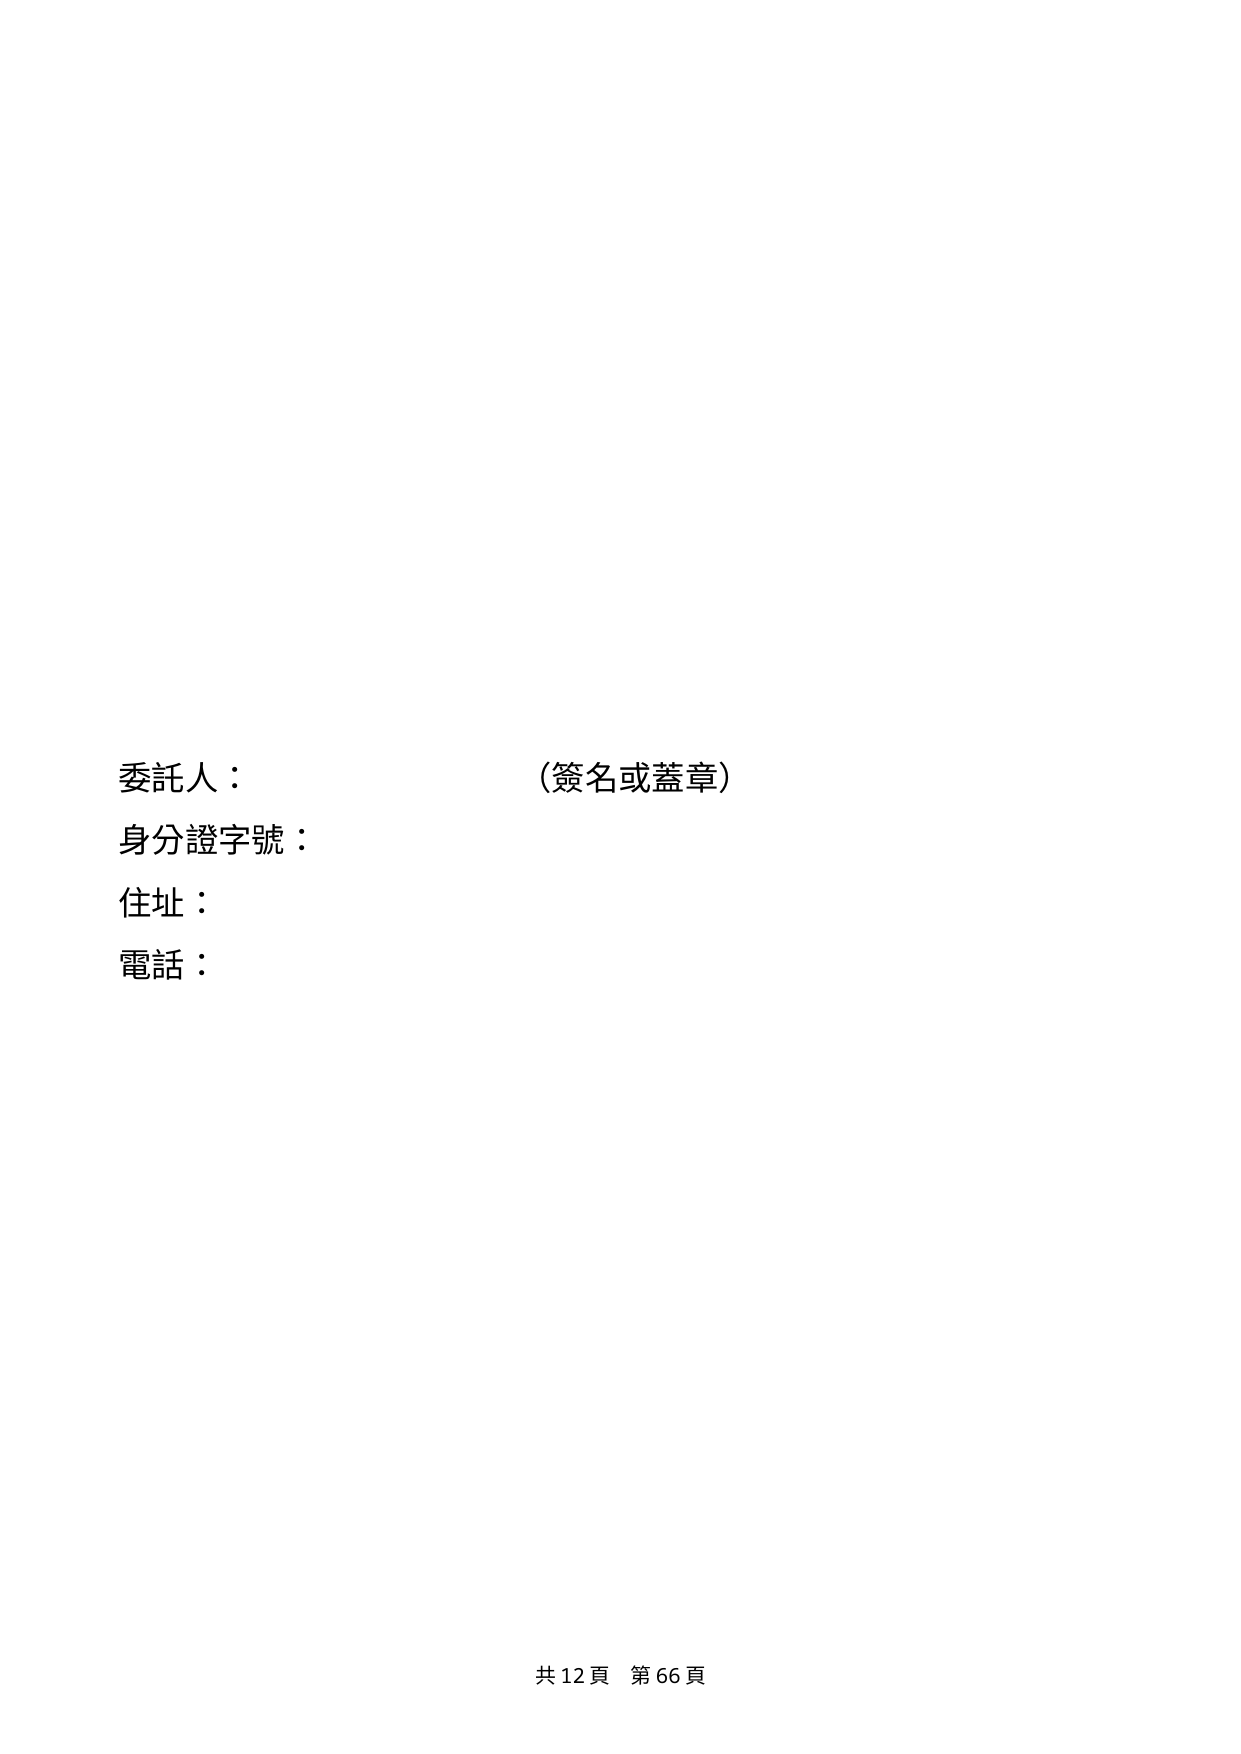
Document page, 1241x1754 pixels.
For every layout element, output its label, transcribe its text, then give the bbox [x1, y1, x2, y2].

text 委託人： （簽名或蓋章） [118, 734, 1122, 797]
text 身分證字號： [118, 797, 1122, 859]
text 住址： [118, 859, 1122, 922]
text 電話： [118, 922, 1122, 984]
